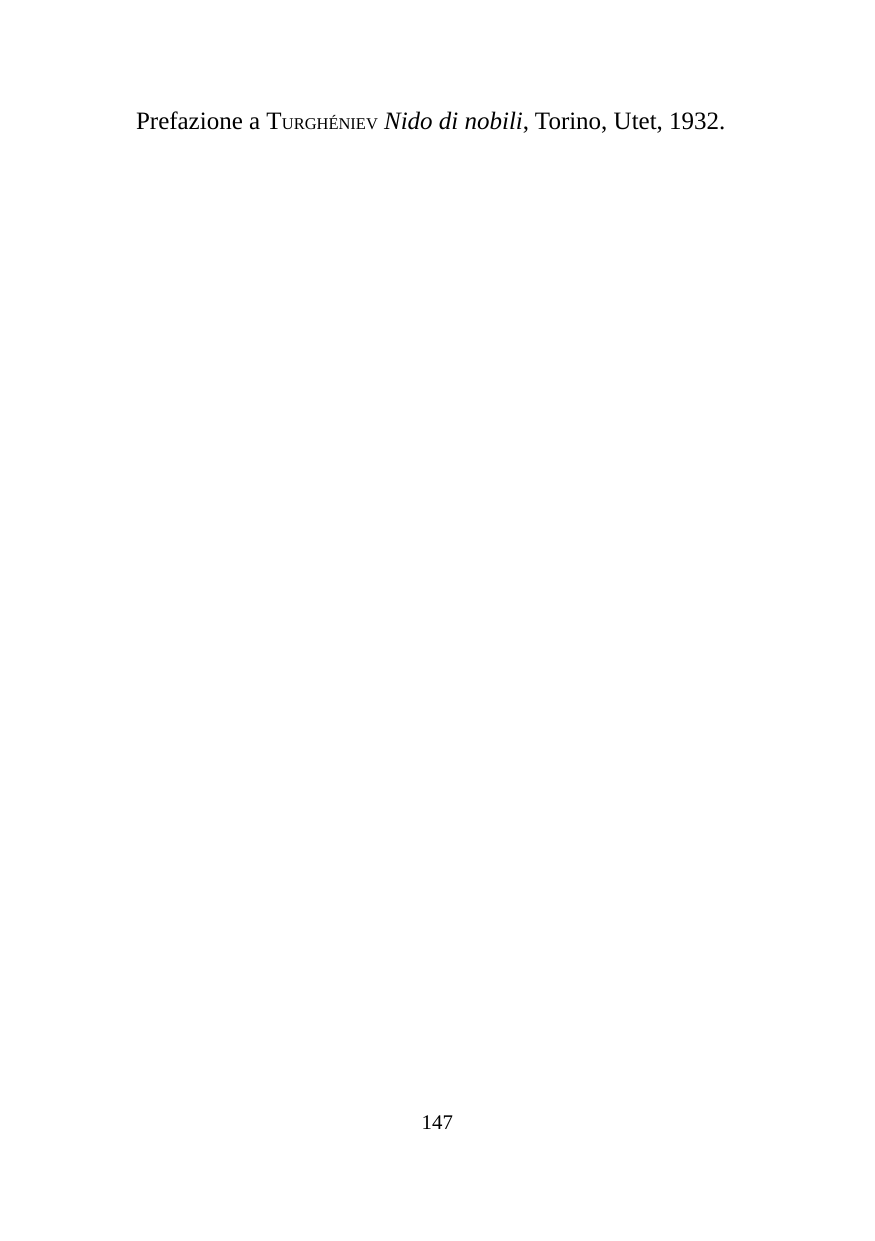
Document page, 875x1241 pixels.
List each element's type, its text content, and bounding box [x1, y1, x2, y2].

text Prefazione a Turghéniev Nido di nobili, Torino, Utet, 1932. [106, 106, 768, 135]
